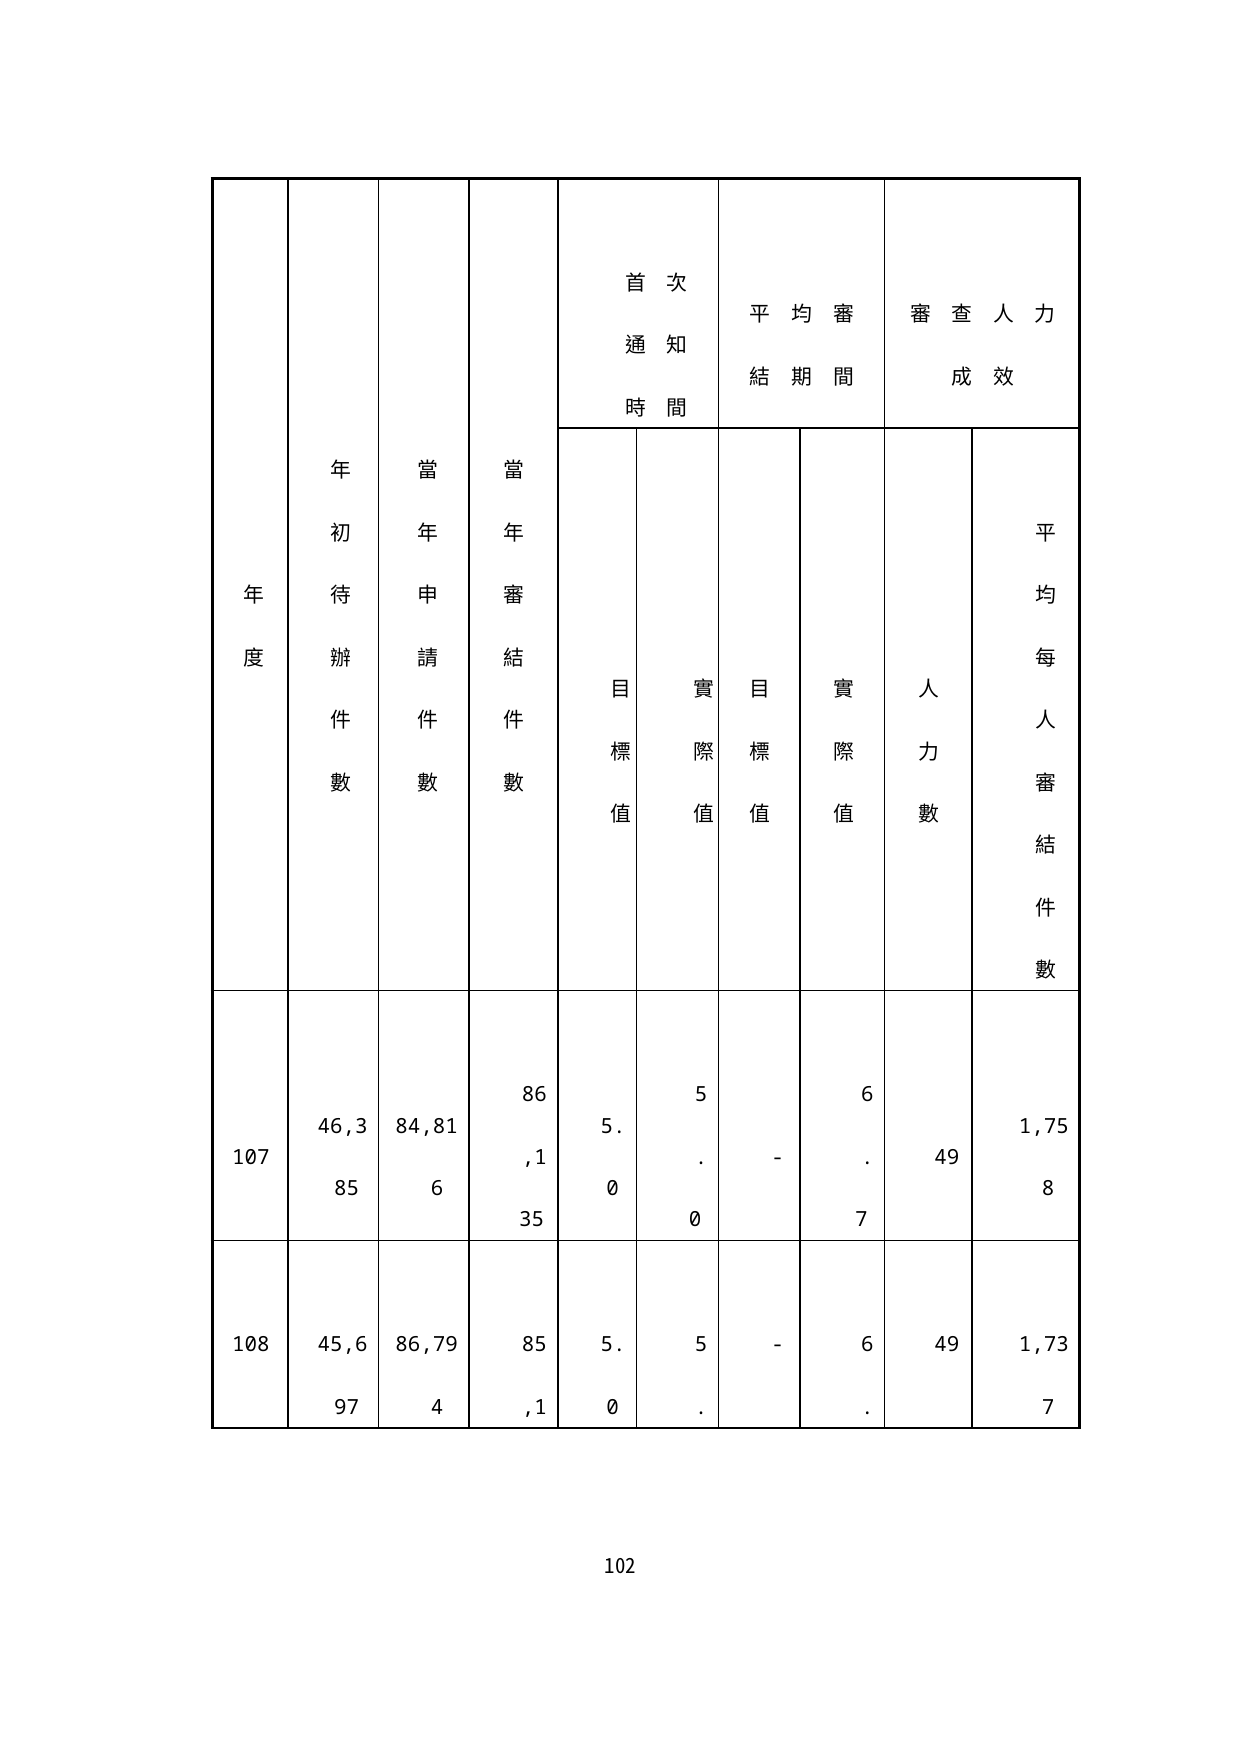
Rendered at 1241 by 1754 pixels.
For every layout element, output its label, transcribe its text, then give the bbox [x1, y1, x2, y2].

table_cell 平均每人 審結件數 [973, 429, 1078, 990]
table_cell 5. [637, 1241, 718, 1427]
table_header 年初待辦件數 [289, 180, 378, 990]
table_cell 人力數 [885, 429, 971, 990]
table_cell 84,816 [379, 991, 468, 1240]
table_cell 實際值 [637, 429, 718, 990]
table_cell 1,737 [973, 1241, 1078, 1427]
table_cell 5.0 [637, 991, 718, 1240]
table_cell 實際值 [801, 429, 884, 990]
table_cell 86,794 [379, 1241, 468, 1427]
table_cell 6. [801, 1241, 884, 1427]
table_cell - [719, 991, 799, 1240]
table_header 平均審結期間 [719, 180, 884, 427]
table_cell 46,385 [289, 991, 378, 1240]
table_cell 85,1 [470, 1241, 557, 1427]
table_header 首次通知時間 [559, 180, 718, 427]
table_cell 目標值 [719, 429, 799, 990]
table_cell 49 [885, 991, 971, 1240]
table_cell 5.0 [559, 991, 636, 1240]
table_cell 107 [214, 991, 287, 1240]
table_cell 108 [214, 1241, 287, 1427]
table_cell 1,758 [973, 991, 1078, 1240]
table_cell 6.7 [801, 991, 884, 1240]
table_cell - [719, 1241, 799, 1427]
table_cell 49 [885, 1241, 971, 1427]
table_cell 45,697 [289, 1241, 378, 1427]
table_header 年度 [214, 180, 287, 990]
table_cell 5.0 [559, 1241, 636, 1427]
table_header 當年申請件數 [379, 180, 468, 990]
table_header 審查人力成效 [885, 180, 1078, 427]
table_cell 86,135 [470, 991, 557, 1240]
table_cell 目標值 [559, 429, 636, 990]
table_header 當年審結件數 [470, 180, 557, 990]
